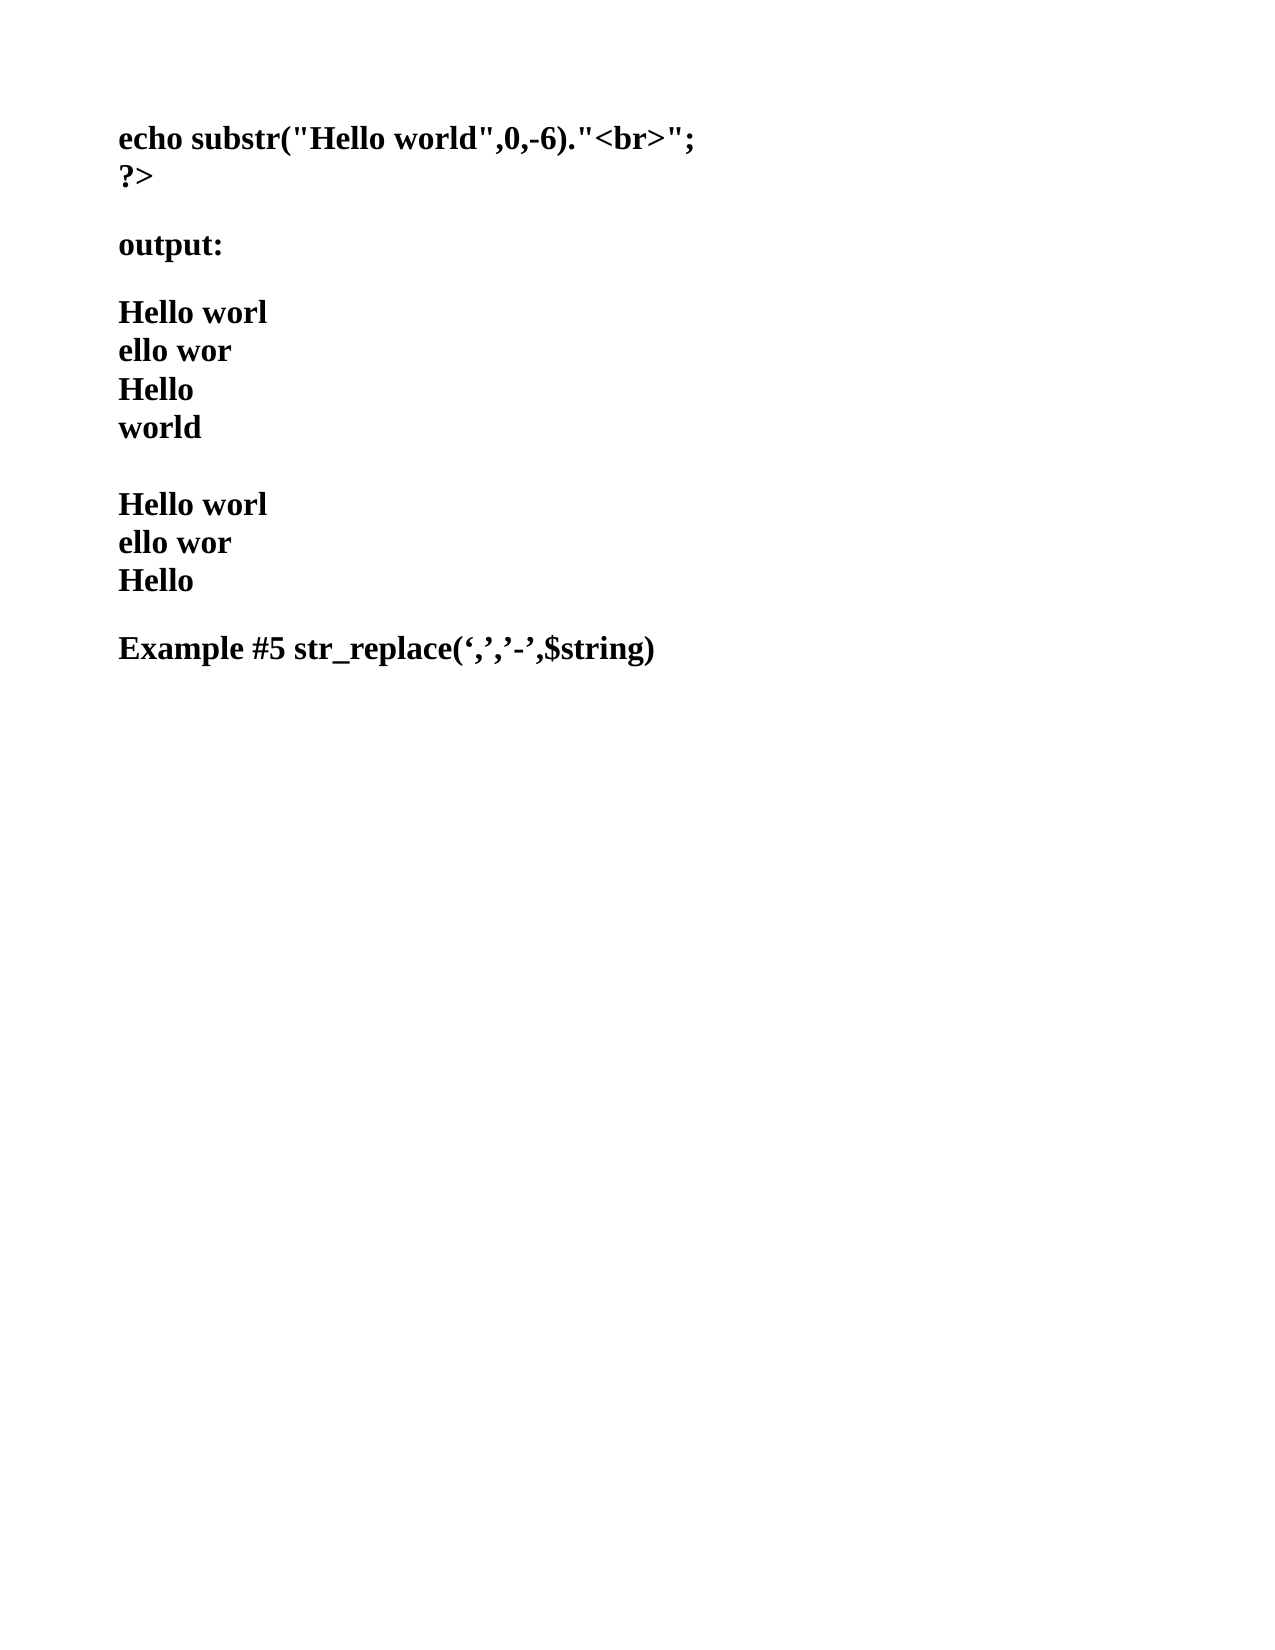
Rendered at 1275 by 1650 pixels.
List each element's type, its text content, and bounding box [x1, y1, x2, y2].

text output: [118, 224, 1157, 263]
text echo substr("Hello world",0,-6)."<br>"; ?> [118, 118, 1157, 195]
text Hello worl ello wor Hello world Hello worl ello wor Hello [118, 292, 1157, 599]
text Example #5 str_replace(‘,’,’-’,$string) [118, 628, 1157, 667]
